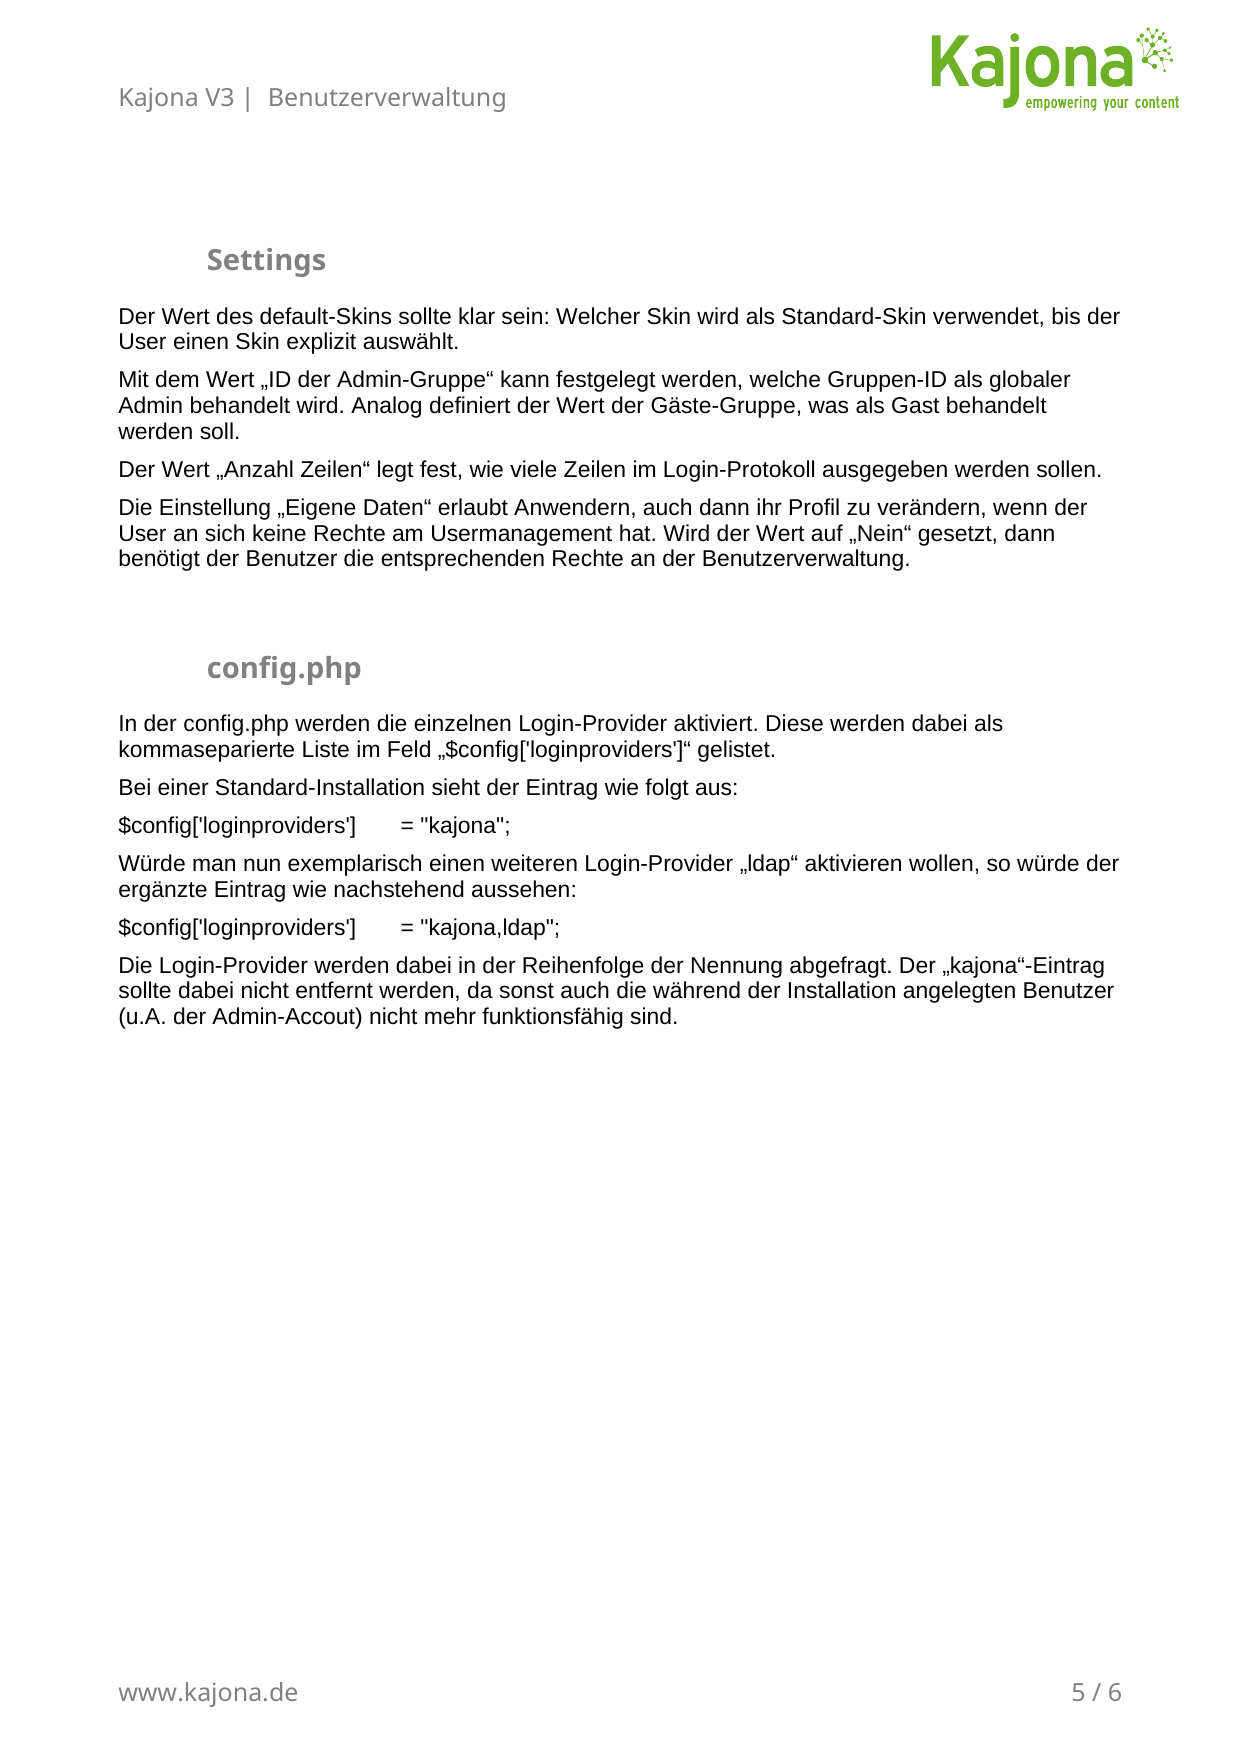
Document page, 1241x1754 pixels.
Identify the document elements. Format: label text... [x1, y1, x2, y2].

text Würde man nun exemplarisch einen weiteren Login-Provider „ldap“ aktivieren wollen, so würde der ergänzte Eintrag wie nachstehend aussehen: [118, 851, 1122, 902]
text Die Login-Provider werden dabei in der Reihenfolge der Nennung abgefragt. Der „kajona“-Eintrag sollte dabei nicht entfernt werden, da sonst auch die während der Installation angelegten Benutzer (u.A. der Admin-Accout) nicht mehr funktionsfähig sind. [118, 953, 1122, 1029]
text Der Wert des default-Skins sollte klar sein: Welcher Skin wird als Standard-Skin verwendet, bis der User einen Skin explizit auswählt. [118, 303, 1122, 354]
text Die Einstellung „Eigene Daten“ erlaubt Anwendern, auch dann ihr Profil zu verändern, wenn der User an sich keine Rechte am Usermanagement hat. Wird der Wert auf „Nein“ gesetzt, dann benötigt der Benutzer die entsprechenden Rechte an der Benutzerverwaltung. [118, 494, 1122, 571]
text Der Wert „Anzahl Zeilen“ legt fest, wie viele Zeilen im Login-Protokoll ausgegeben werden sollen. [118, 456, 1122, 482]
text Bei einer Standard-Installation sieht der Eintrag wie folgt aus: [118, 774, 1122, 800]
text Mit dem Wert „ID der Admin-Gruppe“ kann festgelegt werden, welche Gruppen-ID als globaler Admin behandelt wird. Analog definiert der Wert der Gäste-Gruppe, was als Gast behandelt werden soll. [118, 367, 1122, 444]
text In der config.php werden die einzelnen Login-Provider aktiviert. Diese werden dabei als kommaseparierte Liste im Feld „$config['loginproviders']“ gelistet. [118, 711, 1122, 762]
subtitle config.php [118, 647, 1122, 687]
text $config['loginproviders'] = "kajona"; [118, 813, 1122, 838]
subtitle Settings [118, 239, 1122, 279]
text $config['loginproviders'] = "kajona,ldap"; [118, 914, 1122, 940]
